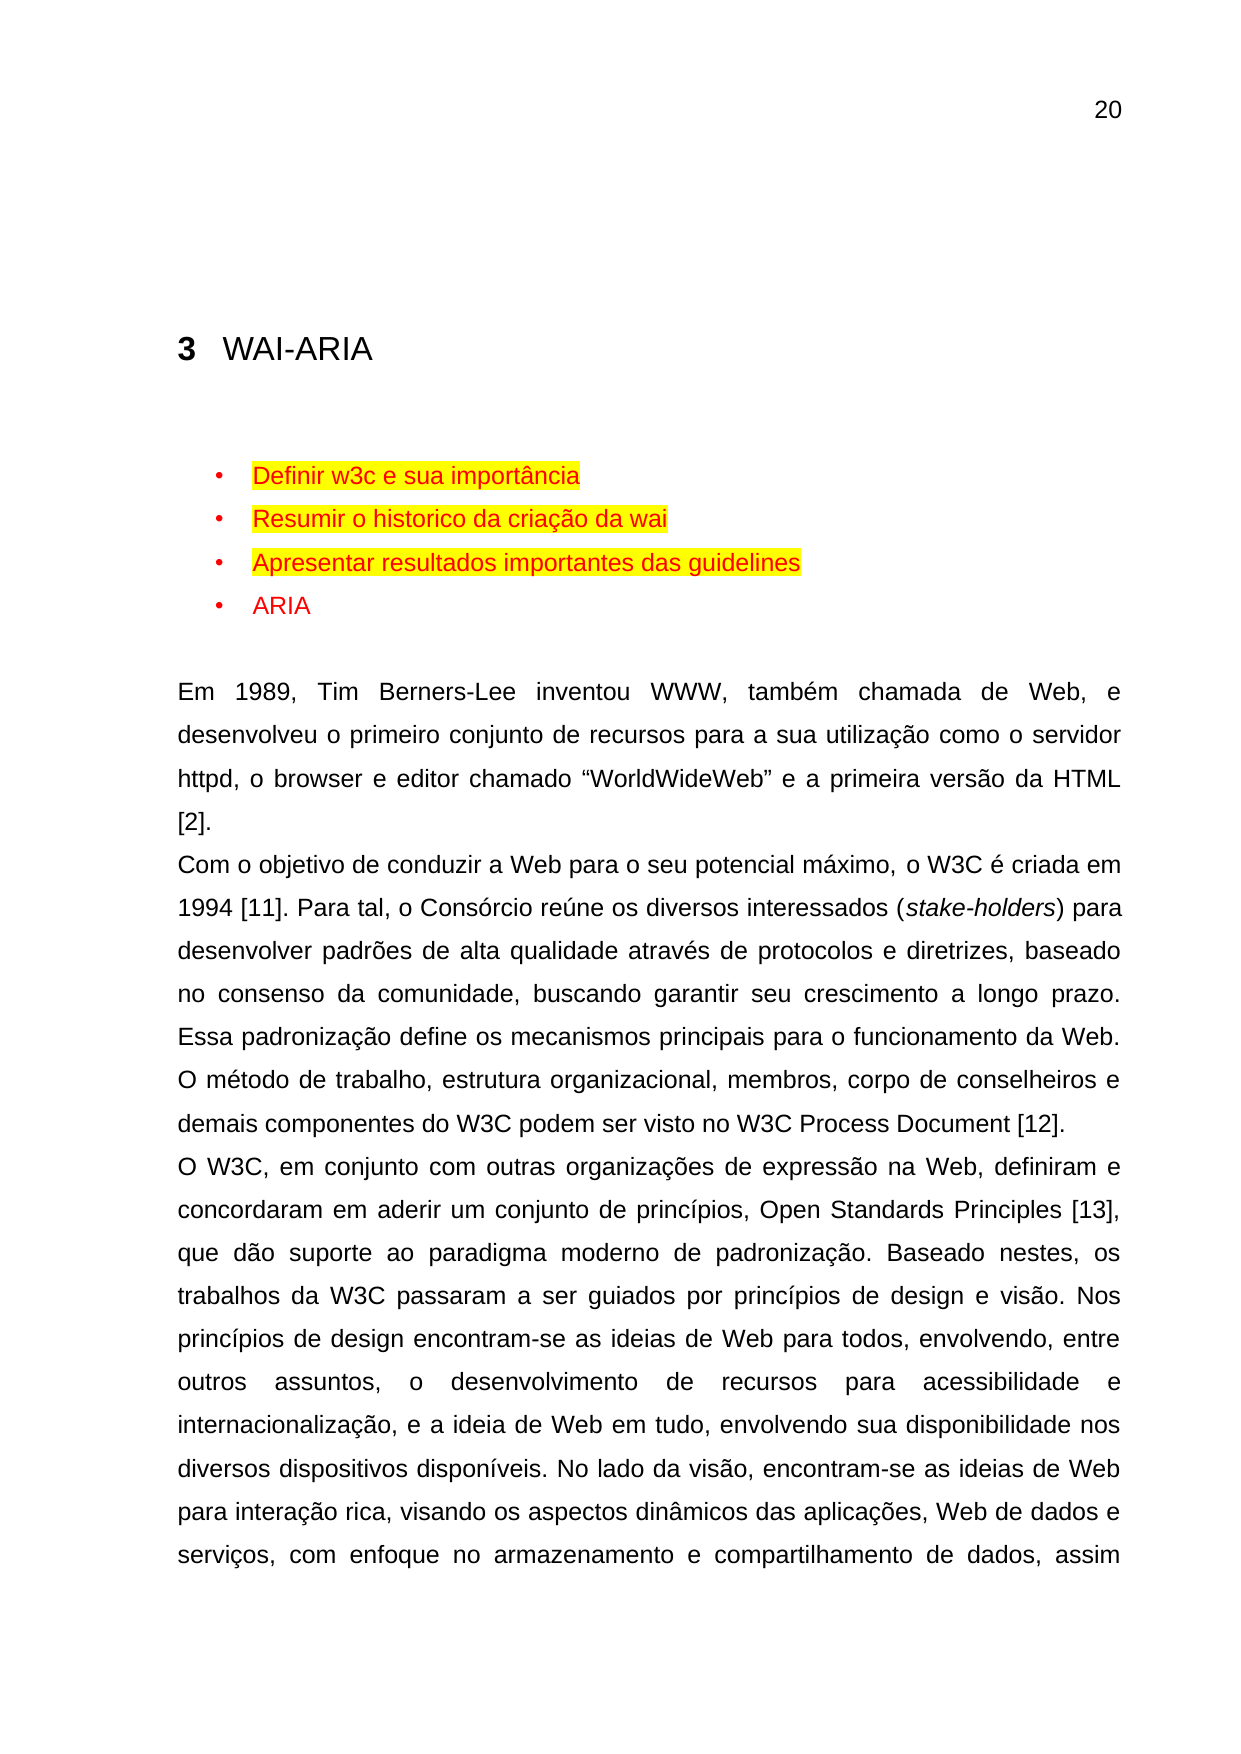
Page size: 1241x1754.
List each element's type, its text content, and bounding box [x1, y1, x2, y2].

list Resumir o historico da criação da wai [215, 504, 1122, 533]
list ARIA [215, 591, 1122, 620]
subtitle WAI-ARIA [177, 329, 1122, 367]
list Em 1989, Tim Berners-Lee inventou WWW, também chamada de Web, e desenvolveu o primeiro conjunto de recursos para a sua utilização como o servidor httpd, o browser e editor chamado “WorldWideWeb” e a primeira versão da HTML [2]. [177, 677, 1122, 835]
list Apresentar resultados importantes das guidelines [215, 548, 1122, 577]
list Definir w3c e sua importância [215, 461, 1122, 490]
list O W3C, em conjunto com outras organizações de expressão na Web, definiram e concordaram em aderir um conjunto de princípios, Open Standards Principles [13], que dão suporte ao paradigma moderno de padronização. Baseado nestes, os trabalhos da W3C passaram a ser guiados por princípios de design e visão. Nos princípios de design encontram-se as ideias de Web para todos, envolvendo, entre outros assuntos, o desenvolvimento de recursos para acessibilidade e internacionalização, e a ideia de Web em tudo, envolvendo sua disponibilidade nos diversos dispositivos disponíveis. No lado da visão, encontram-se as ideias de Web para interação rica, visando os aspectos dinâmicos das aplicações, Web de dados e serviços, com enfoque no armazenamento e compartilhamento de dados, assim [177, 1152, 1122, 1568]
list Com o objetivo de conduzir a Web para o seu potencial máximo, o W3C é criada em 1994 [11]. Para tal, o Consórcio reúne os diversos interessados (stake-holders) para desenvolver padrões de alta qualidade através de protocolos e diretrizes, baseado no consenso da comunidade, buscando garantir seu crescimento a longo prazo. Essa padronização define os mecanismos principais para o funcionamento da Web. O método de trabalho, estrutura organizacional, membros, corpo de conselheiros e demais componentes do W3C podem ser visto no W3C Process Document [12]. [177, 850, 1122, 1137]
